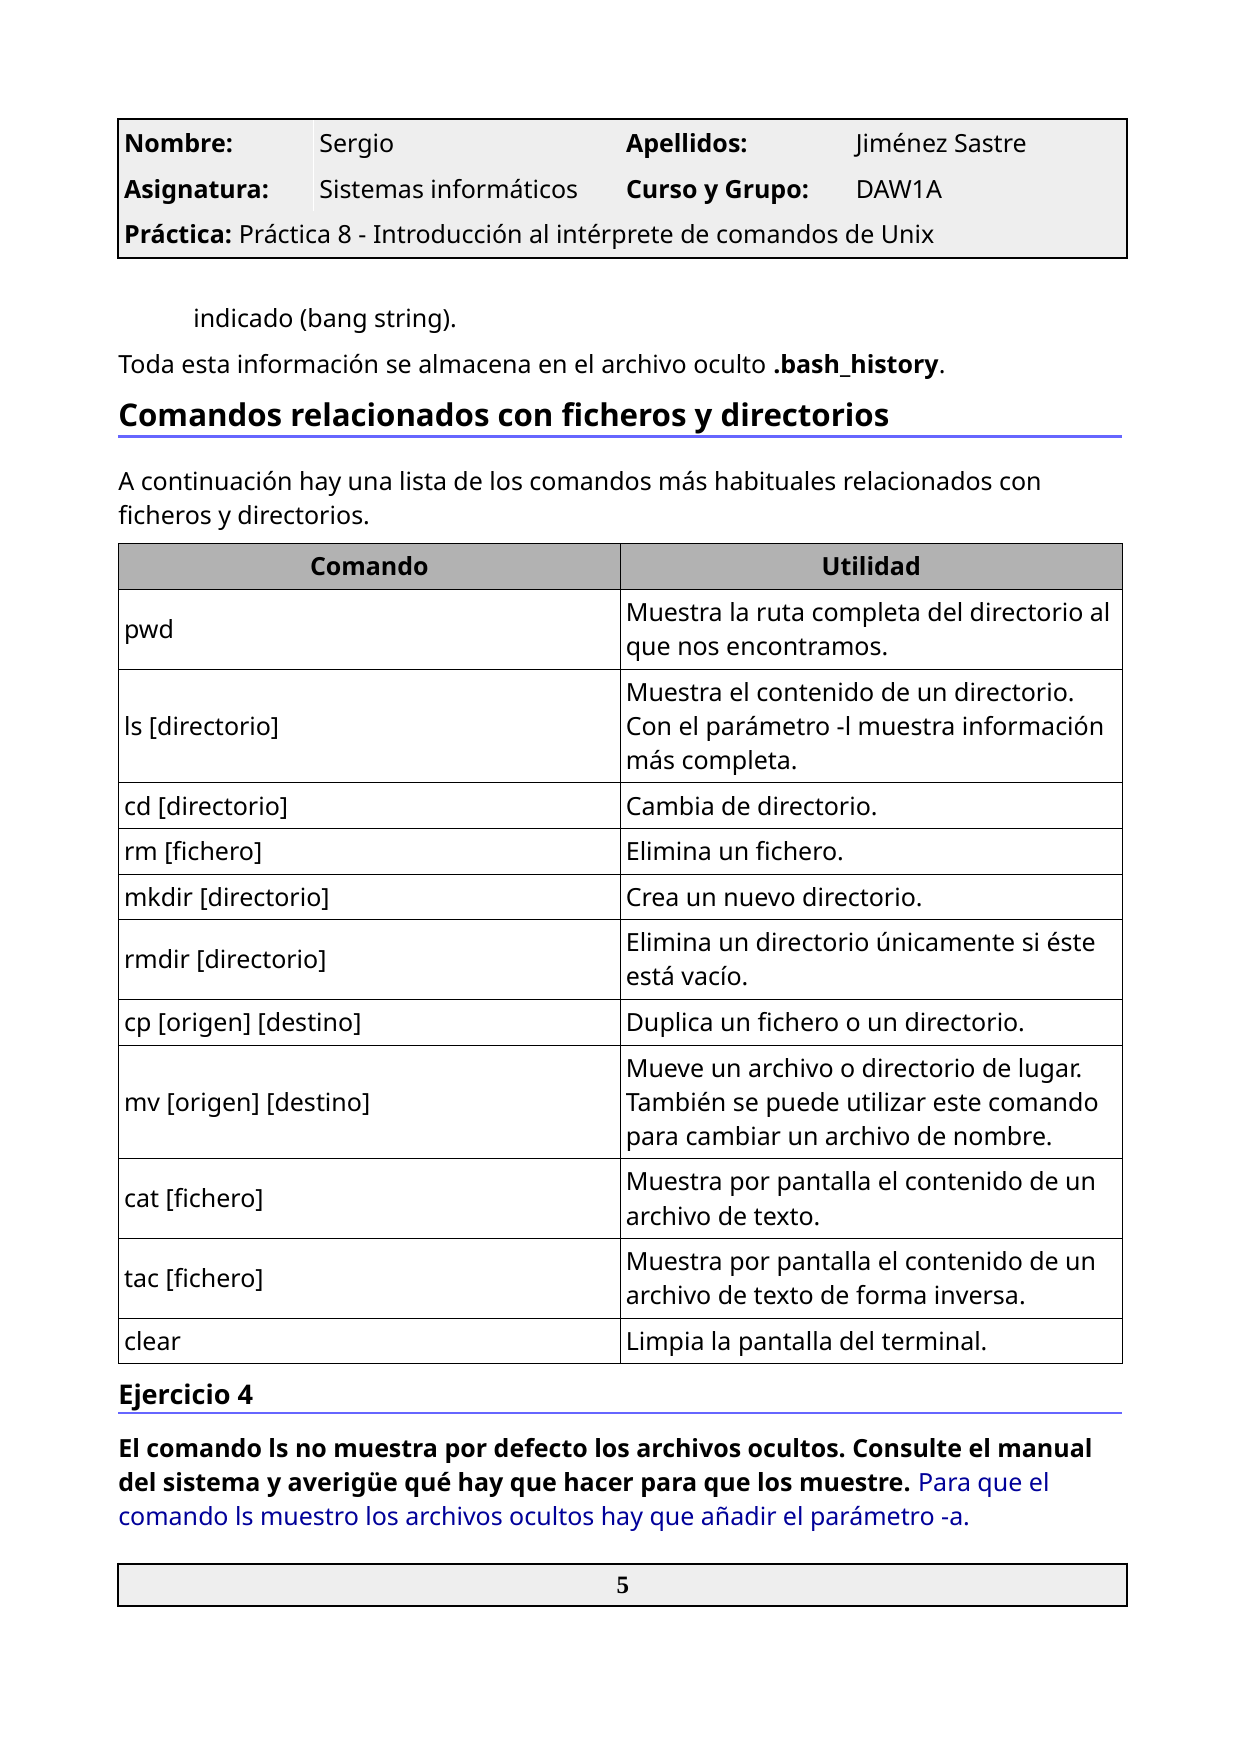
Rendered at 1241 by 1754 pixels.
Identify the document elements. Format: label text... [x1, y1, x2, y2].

table_header Utilidad [621, 544, 1122, 589]
table_cell Crea un nuevo directorio. [621, 875, 1122, 919]
table_cell rmdir [directorio] [119, 920, 620, 999]
text Ejercicio 4 [118, 1375, 1122, 1412]
table_cell Muestra por pantalla el contenido de un archivo de texto. [621, 1159, 1122, 1238]
table_cell pwd [119, 590, 620, 668]
table_header [118, 438, 1122, 463]
table_cell Limpia la pantalla del terminal. [621, 1319, 1122, 1363]
table_cell Muestra por pantalla el contenido de un archivo de texto de forma inversa. [621, 1239, 1122, 1318]
table_cell Duplica un fichero o un directorio. [621, 1000, 1122, 1044]
table_cell Elimina un directorio únicamente si éste está vacío. [621, 920, 1122, 999]
table_cell Muestra el contenido de un directorio. Con el parámetro -l muestra información más completa. [621, 670, 1122, 782]
table_cell Elimina un fichero. [621, 829, 1122, 873]
table_cell ls [directorio] [119, 670, 620, 782]
table_cell mkdir [directorio] [119, 875, 620, 919]
table_cell tac [fichero] [119, 1239, 620, 1318]
text Comandos relacionados con ficheros y directorios [118, 393, 1122, 435]
text Toda esta información se almacena en el archivo oculto .bash_history. [118, 347, 1122, 381]
table_cell clear [119, 1319, 620, 1363]
table_cell Cambia de directorio. [621, 783, 1122, 828]
table_cell cat [fichero] [119, 1159, 620, 1238]
table_cell mv [origen] [destino] [119, 1046, 620, 1158]
list indicado (bang string). [156, 301, 1122, 335]
text A continuación hay una lista de los comandos más habituales relacionados con ficheros y directorios. [118, 463, 1122, 531]
table_cell cp [origen] [destino] [119, 1000, 620, 1044]
table_cell rm [fichero] [119, 829, 620, 873]
table_cell cd [directorio] [119, 783, 620, 828]
table_header Comando [119, 544, 620, 589]
text El comando ls no muestra por defecto los archivos ocultos. Consulte el manual del sistema y averigüe qué hay que hacer para que los muestre. Para que el comando ls muestro los archivos ocultos hay que añadir el parámetro -a. [118, 1430, 1122, 1532]
table_cell Muestra la ruta completa del directorio al que nos encontramos. [621, 590, 1122, 668]
table_header [118, 1414, 1122, 1430]
table_cell Mueve un archivo o directorio de lugar. También se puede utilizar este comando para cambiar un archivo de nombre. [621, 1046, 1122, 1158]
